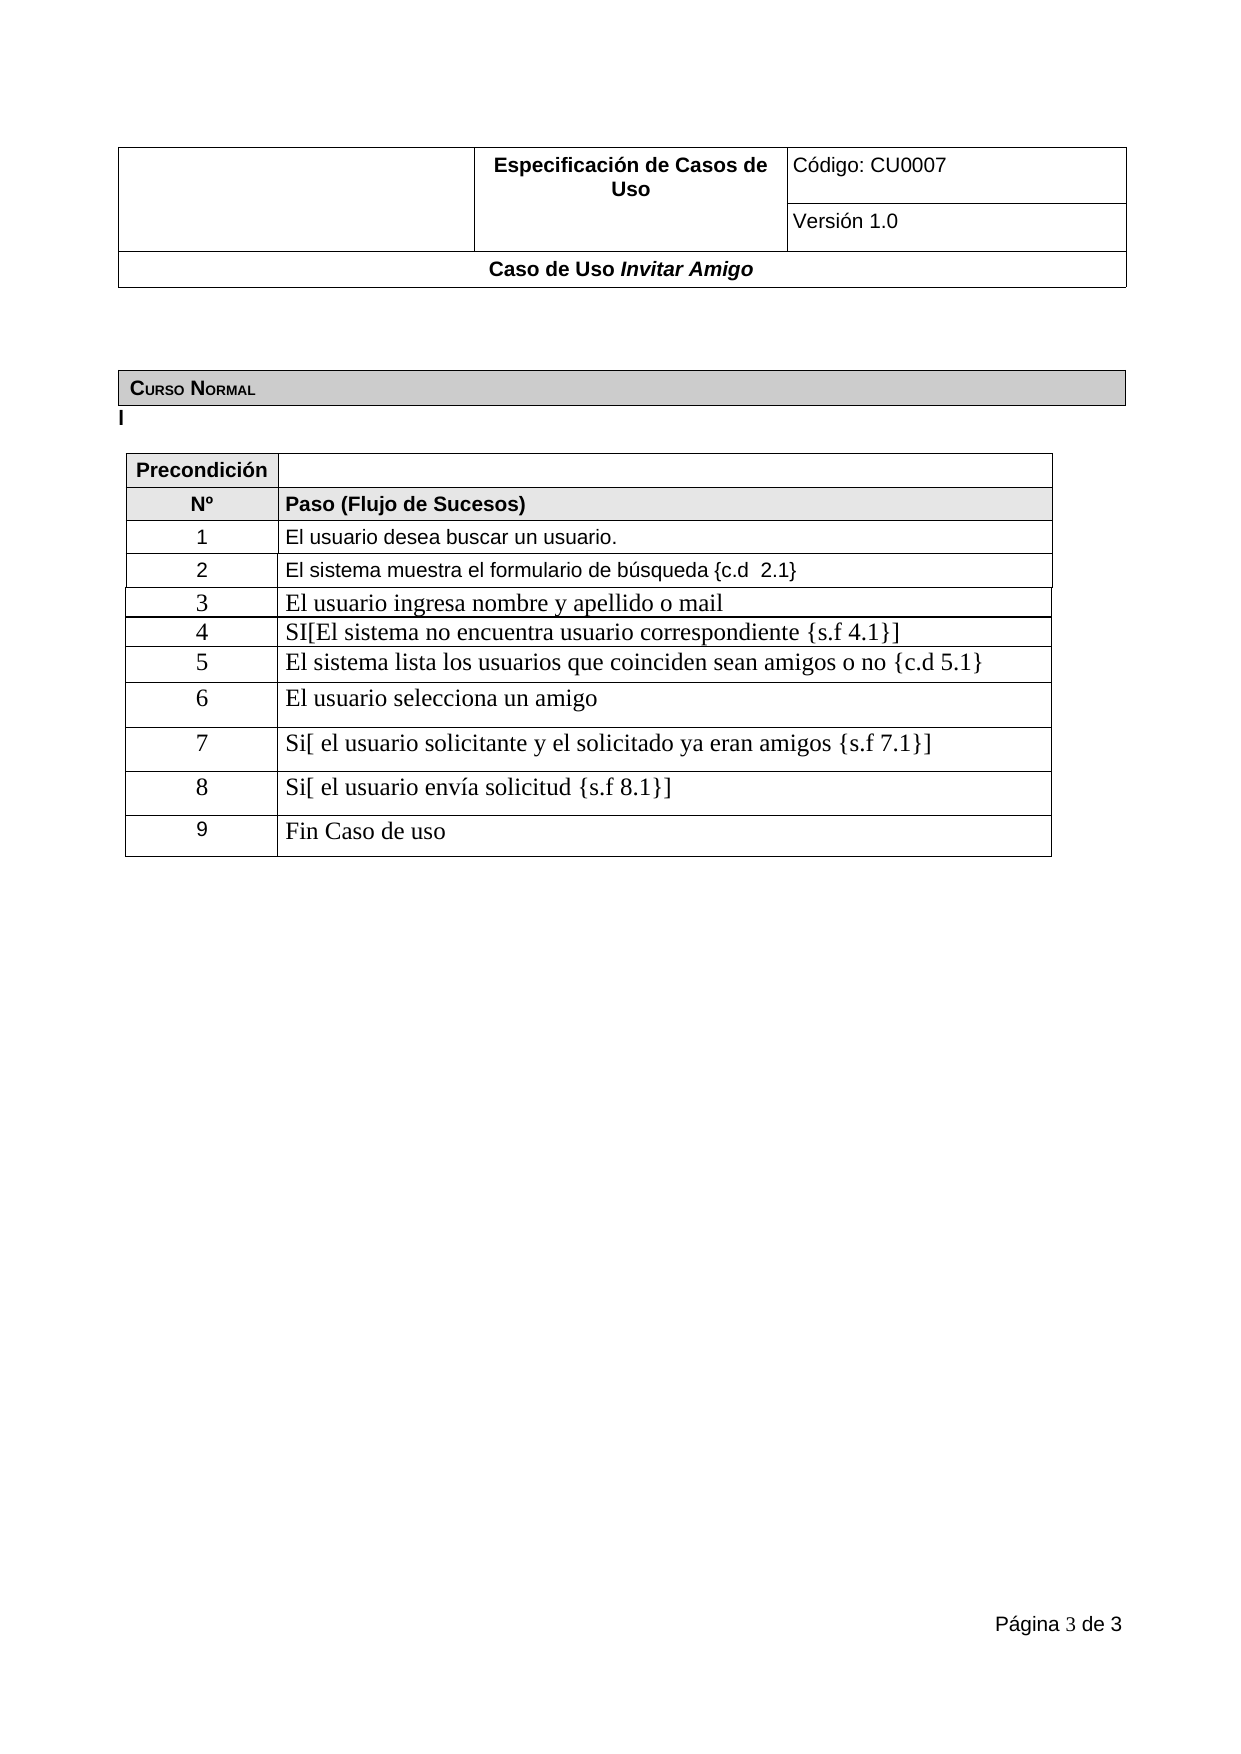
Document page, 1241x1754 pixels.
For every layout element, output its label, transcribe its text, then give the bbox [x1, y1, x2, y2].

table_cell Nº [127, 488, 278, 520]
table_header [279, 454, 1052, 487]
table_cell 4 [126, 618, 277, 646]
table_cell Si[ el usuario solicitante y el solicitado ya eran amigos {s.f 7.1}] [278, 728, 1051, 771]
table_cell 7 [126, 728, 277, 771]
table_cell El sistema muestra el formulario de búsqueda {c.d 2.1} [278, 554, 1052, 587]
table_header Curso Normal [119, 371, 1125, 405]
table_cell 6 [126, 683, 277, 727]
table_cell 1 [127, 521, 278, 553]
table_cell 3 [126, 588, 277, 616]
table_cell El usuario selecciona un amigo [278, 683, 1051, 727]
table_header Precondición [127, 454, 278, 487]
table_cell El sistema lista los usuarios que coinciden sean amigos o no {c.d 5.1} [278, 647, 1051, 682]
table_cell 5 [126, 647, 277, 682]
table_cell Fin Caso de uso [278, 816, 1051, 856]
table_cell 9 [126, 816, 277, 856]
table_cell 8 [126, 772, 277, 815]
table_cell Paso (Flujo de Sucesos) [279, 488, 1052, 520]
table_cell El usuario desea buscar un usuario. [279, 521, 1052, 553]
text l [118, 406, 1122, 429]
table_cell 2 [127, 554, 277, 587]
table_cell El usuario ingresa nombre y apellido o mail [278, 588, 1051, 616]
table_cell SI[El sistema no encuentra usuario correspondiente {s.f 4.1}] [278, 618, 1051, 646]
table_cell Si[ el usuario envía solicitud {s.f 8.1}] [278, 772, 1051, 815]
